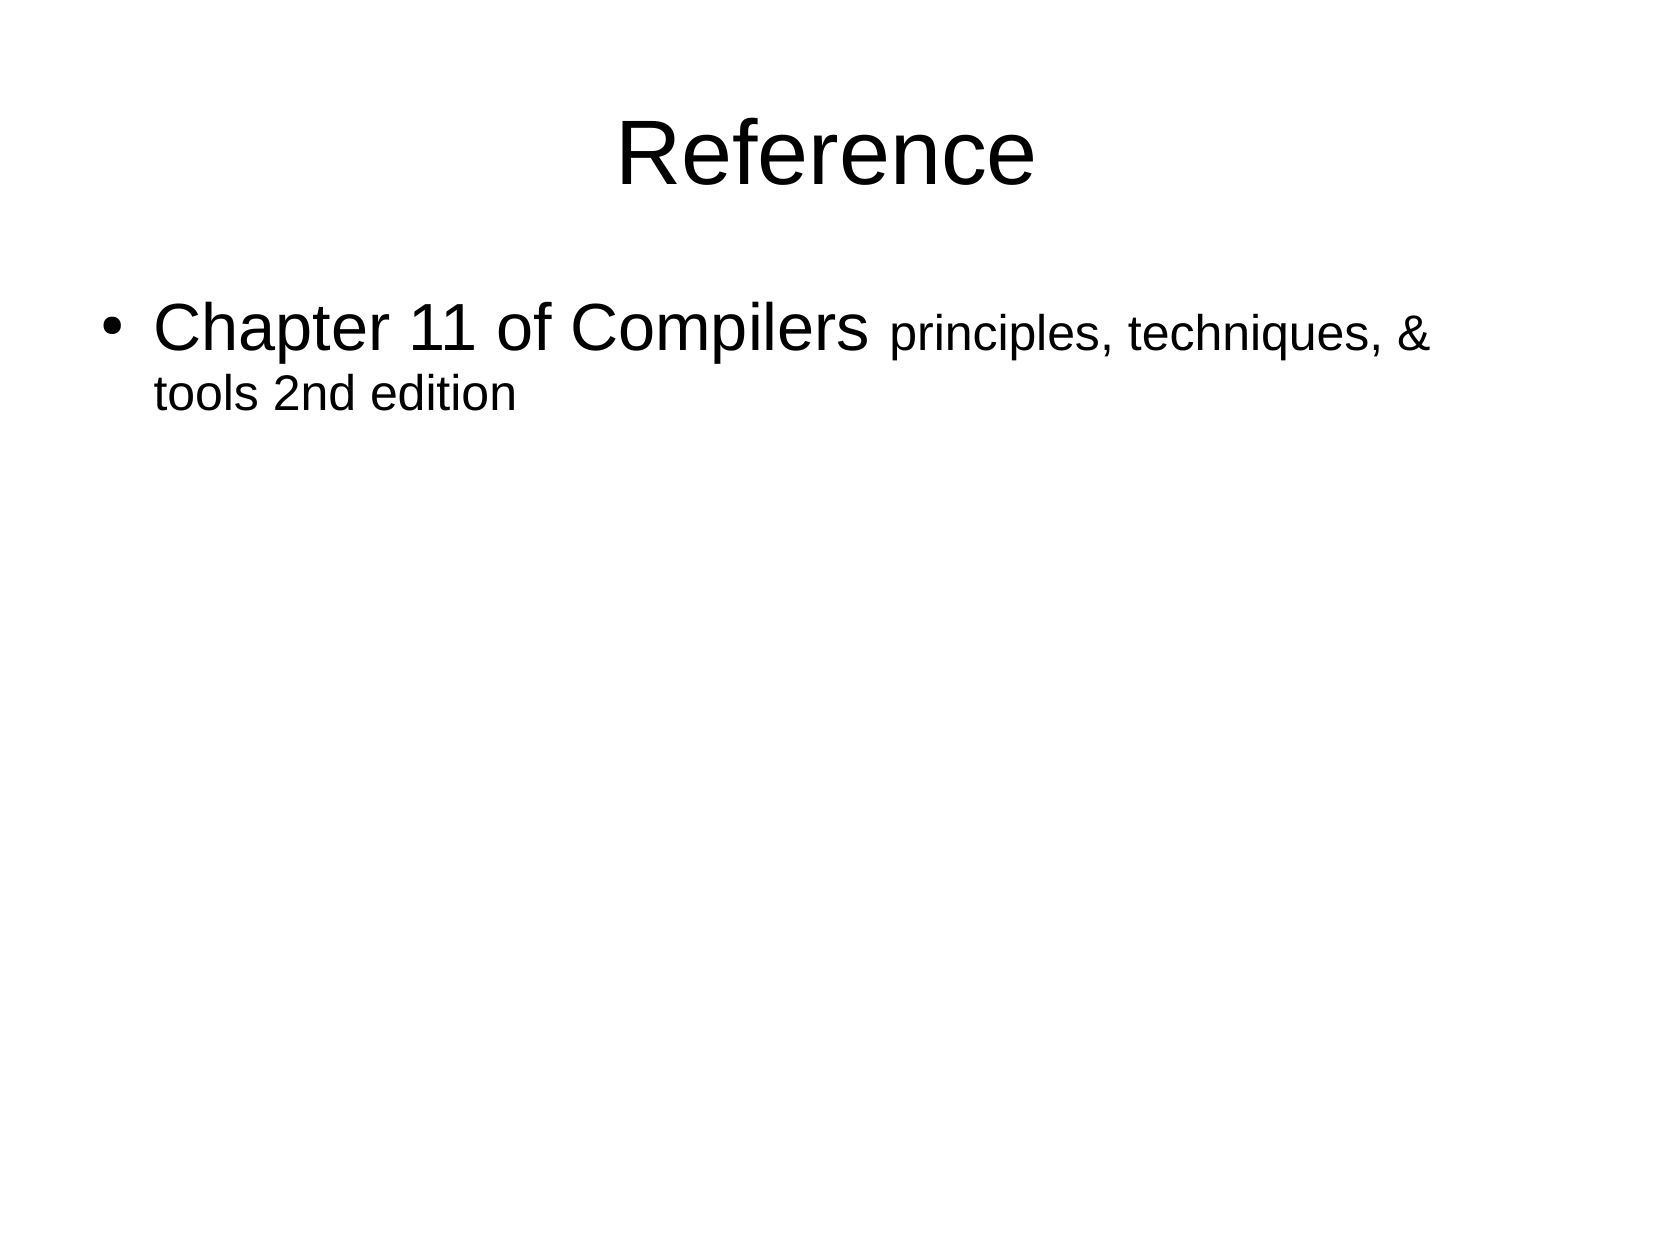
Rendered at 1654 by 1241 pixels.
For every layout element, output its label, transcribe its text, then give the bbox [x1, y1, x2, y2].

list Chapter 11 of Compilers principles, techniques, & tools 2nd edition [82, 290, 1538, 1010]
title Reference [82, 49, 1571, 257]
